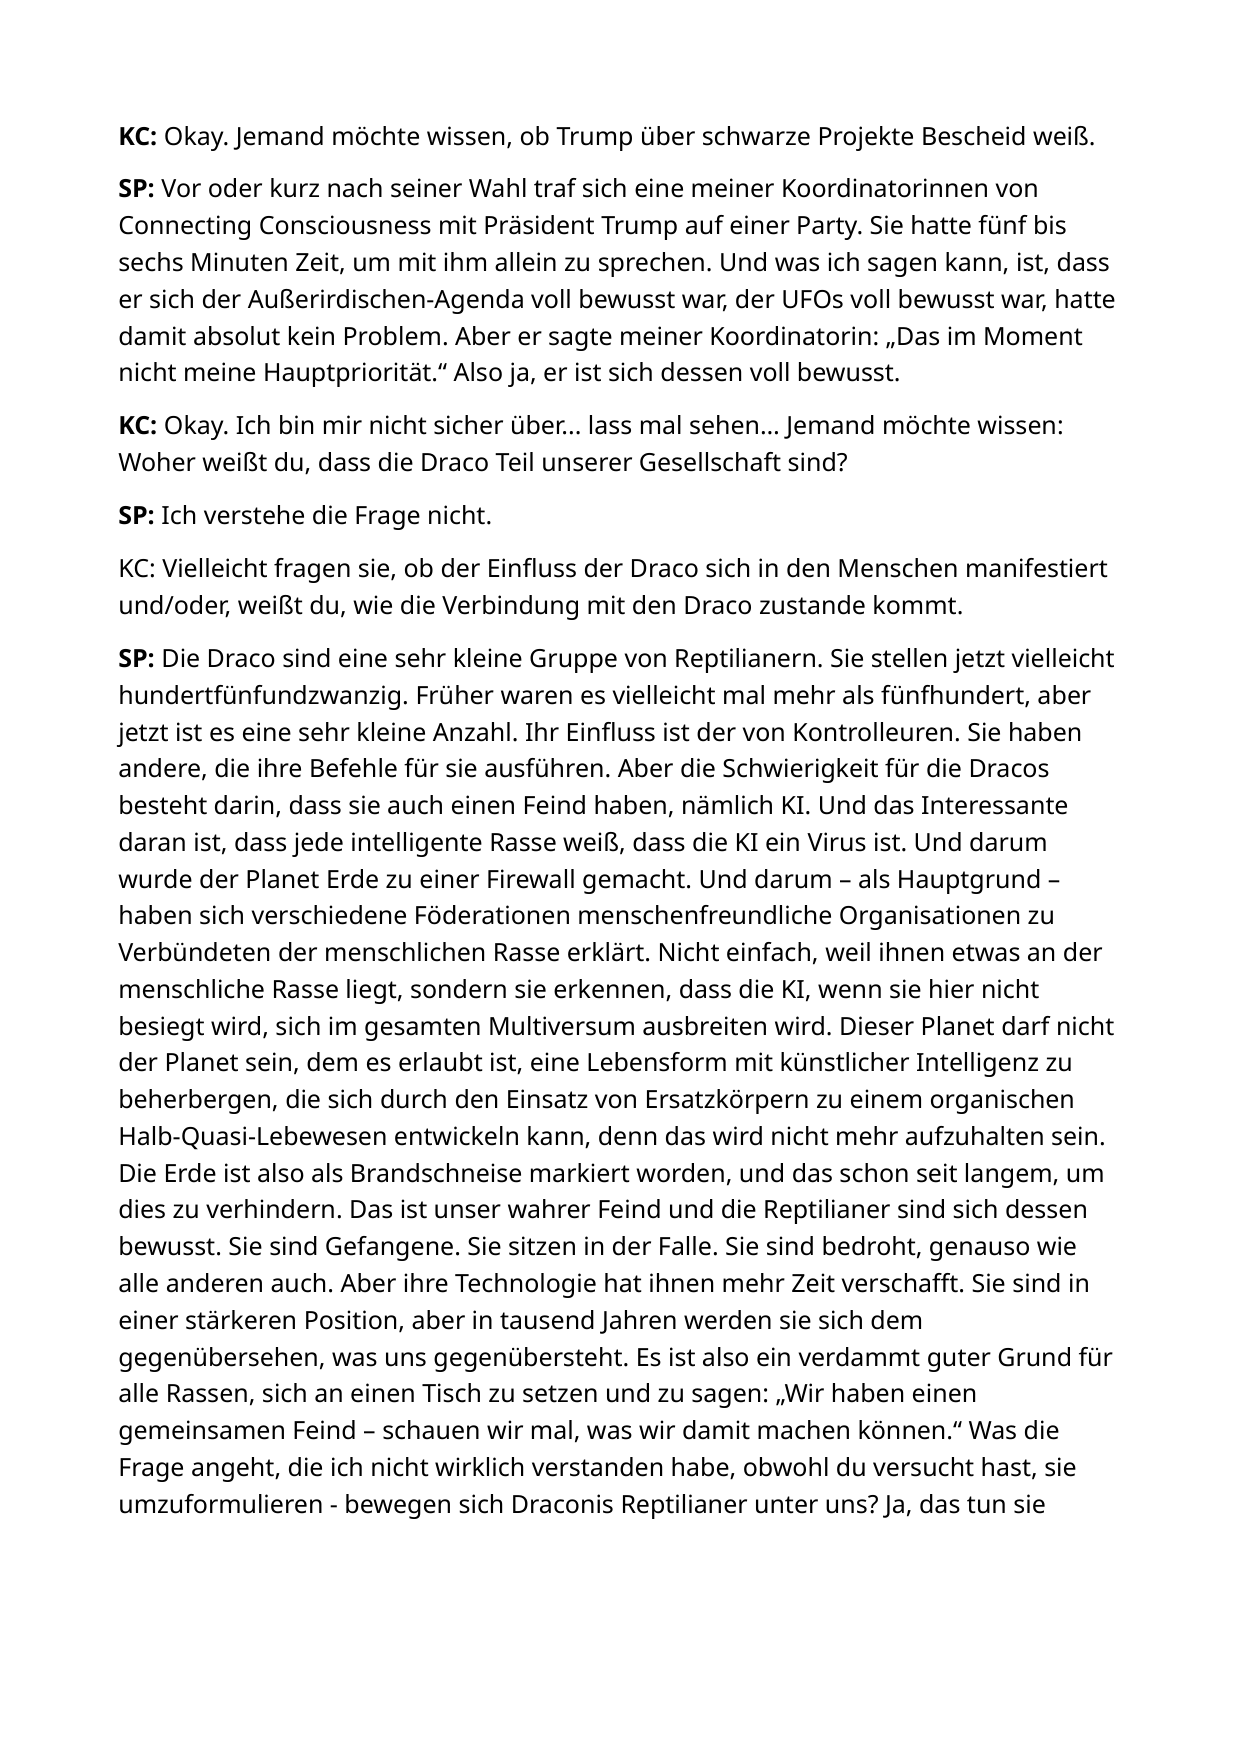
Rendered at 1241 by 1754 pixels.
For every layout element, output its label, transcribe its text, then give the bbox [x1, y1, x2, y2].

text SP: Vor oder kurz nach seiner Wahl traf sich eine meiner Koordinatorinnen von Connecting Consciousness mit Präsident Trump auf einer Party. Sie hatte fünf bis sechs Minuten Zeit, um mit ihm allein zu sprechen. Und was ich sagen kann, ist, dass er sich der Außerirdischen-Agenda voll bewusst war, der UFOs voll bewusst war, hatte damit absolut kein Problem. Aber er sagte meiner Koordinatorin: „Das im Moment nicht meine Hauptpriorität.“ Also ja, er ist sich dessen voll bewusst. [118, 171, 1122, 389]
text KC: Okay. Ich bin mir nicht sicher über... lass mal sehen… Jemand möchte wissen: Woher weißt du, dass die Draco Teil unserer Gesellschaft sind? [118, 408, 1122, 479]
text KC: Vielleicht fragen sie, ob der Einfluss der Draco sich in den Menschen manifestiert und/oder, weißt du, wie die Verbindung mit den Draco zustande kommt. [118, 551, 1122, 622]
text SP: Die Draco sind eine sehr kleine Gruppe von Reptilianern. Sie stellen jetzt vielleicht hundertfünfundzwanzig. Früher waren es vielleicht mal mehr als fünfhundert, aber jetzt ist es eine sehr kleine Anzahl. Ihr Einfluss ist der von Kontrolleuren. Sie haben andere, die ihre Befehle für sie ausführen. Aber die Schwierigkeit für die Dracos besteht darin, dass sie auch einen Feind haben, nämlich KI. Und das Interessante daran ist, dass jede intelligente Rasse weiß, dass die KI ein Virus ist. Und darum wurde der Planet Erde zu einer Firewall gemacht. Und darum – als Hauptgrund – haben sich verschiedene Föderationen menschenfreundliche Organisationen zu Verbündeten der menschlichen Rasse erklärt. Nicht einfach, weil ihnen etwas an der menschliche Rasse liegt, sondern sie erkennen, dass die KI, wenn sie hier nicht besiegt wird, sich im gesamten Multiversum ausbreiten wird. Dieser Planet darf nicht der Planet sein, dem es erlaubt ist, eine Lebensform mit künstlicher Intelligenz zu beherbergen, die sich durch den Einsatz von Ersatzkörpern zu einem organischen Halb-Quasi-Lebewesen entwickeln kann, denn das wird nicht mehr aufzuhalten sein. Die Erde ist also als Brandschneise markiert worden, und das schon seit langem, um dies zu verhindern. Das ist unser wahrer Feind und die Reptilianer sind sich dessen bewusst. Sie sind Gefangene. Sie sitzen in der Falle. Sie sind bedroht, genauso wie alle anderen auch. Aber ihre Technologie hat ihnen mehr Zeit verschafft. Sie sind in einer stärkeren Position, aber in tausend Jahren werden sie sich dem gegenübersehen, was uns gegenübersteht. Es ist also ein verdammt guter Grund für alle Rassen, sich an einen Tisch zu setzen und zu sagen: „Wir haben einen gemeinsamen Feind – schauen wir mal, was wir damit machen können.“ Was die Frage angeht, die ich nicht wirklich verstanden habe, obwohl du versucht hast, sie umzuformulieren - bewegen sich Draconis Reptilianer unter uns? Ja, das tun sie [118, 641, 1122, 1520]
text KC: Okay. Jemand möchte wissen, ob Trump über schwarze Projekte Bescheid weiß. [118, 118, 1122, 152]
text SP: Ich verstehe die Frage nicht. [118, 498, 1122, 532]
